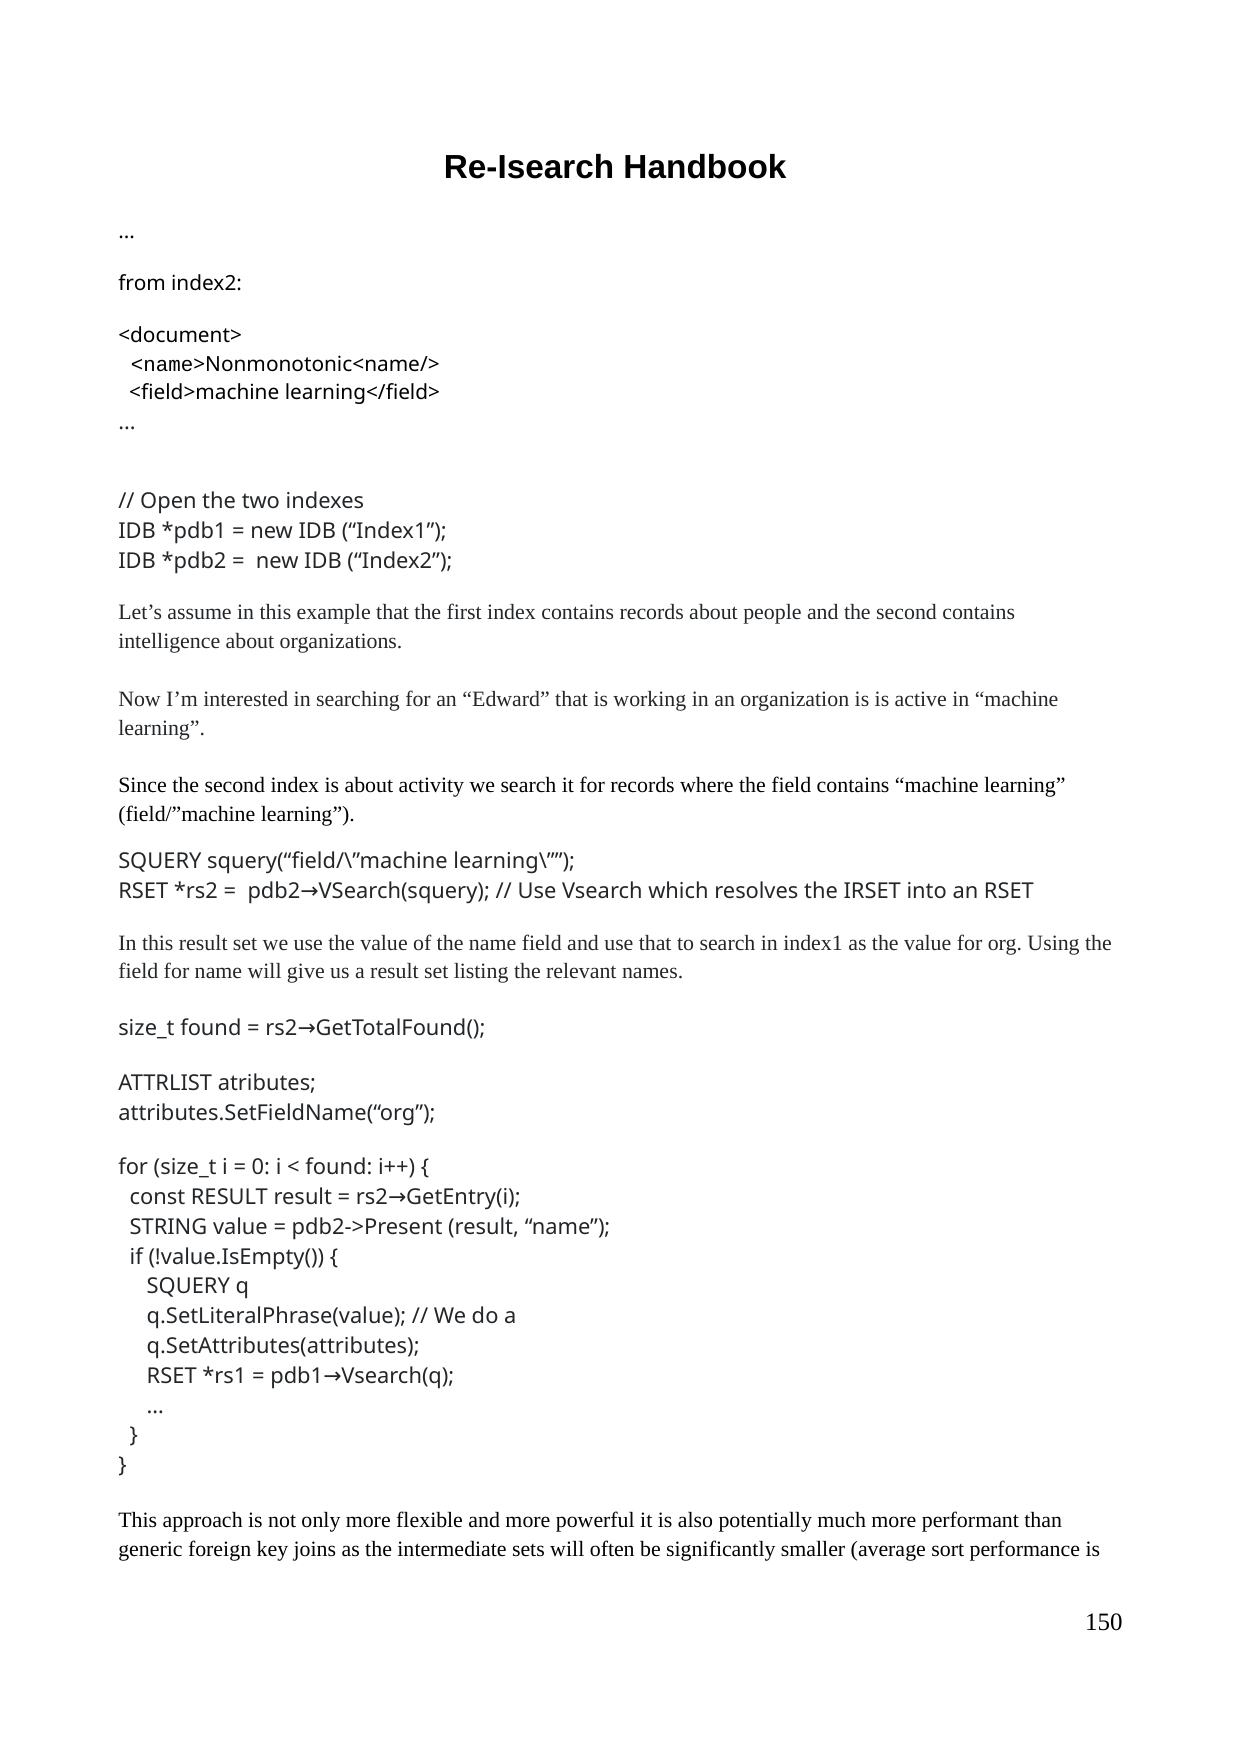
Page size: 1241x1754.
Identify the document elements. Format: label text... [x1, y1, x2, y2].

text ... [118, 216, 1122, 245]
text ATTRLIST atributes; [118, 1067, 1122, 1097]
text IDB *pdb1 = new IDB (“Index1”); [118, 515, 1122, 545]
text for (size_t i = 0: i < found: i++) { [118, 1151, 1122, 1181]
text <name>Nonmonotonic<name/> [118, 349, 1122, 377]
text q.SetAttributes(attributes); [118, 1330, 1122, 1360]
text Let’s assume in this example that the first index contains records about people and the second contains intelligence about organizations. [118, 599, 1122, 653]
text <document> [118, 320, 1122, 349]
text } [118, 1449, 1122, 1479]
text SQUERY squery(“field/\”machine learning\””); [118, 845, 1122, 875]
text q.SetLiteralPhrase(value); // We do a [118, 1300, 1122, 1330]
text This approach is not only more flexible and more powerful it is also potentially much more performant than generic foreign key joins as the intermediate sets will often be significantly smaller (average sort performance is [118, 1507, 1122, 1562]
text const RESULT result = rs2→GetEntry(i); [118, 1181, 1122, 1211]
text STRING value = pdb2->Present (result, “name”); [118, 1211, 1122, 1241]
text In this result set we use the value of the name field and use that to search in index1 as the value for org. Using the field for name will give us a result set listing the relevant names. [118, 929, 1122, 984]
text Since the second index is about activity we search it for records where the field contains “machine learning” (field/”machine learning”). [118, 772, 1122, 826]
text Now I’m interested in searching for an “Edward” that is working in an organization is is active in “machine learning”. [118, 686, 1122, 740]
text <field>machine learning</field> [118, 377, 1122, 406]
text … [118, 1389, 1122, 1419]
text … [118, 406, 1122, 436]
text size_t found = rs2→GetTotalFound(); [118, 1012, 1122, 1042]
text // Open the two indexes [118, 485, 1122, 515]
text attributes.SetFieldName(“org”); [118, 1097, 1122, 1126]
text if (!value.IsEmpty()) { [118, 1241, 1122, 1270]
text IDB *pdb2 = new IDB (“Index2”); [118, 545, 1122, 574]
text RSET *rs2 = pdb2→VSearch(squery); // Use Vsearch which resolves the IRSET into an RSET [118, 875, 1122, 905]
text } [118, 1419, 1122, 1449]
text RSET *rs1 = pdb1→Vsearch(q); [118, 1360, 1122, 1389]
text SQUERY q [118, 1270, 1122, 1300]
text from index2: [118, 268, 1122, 297]
